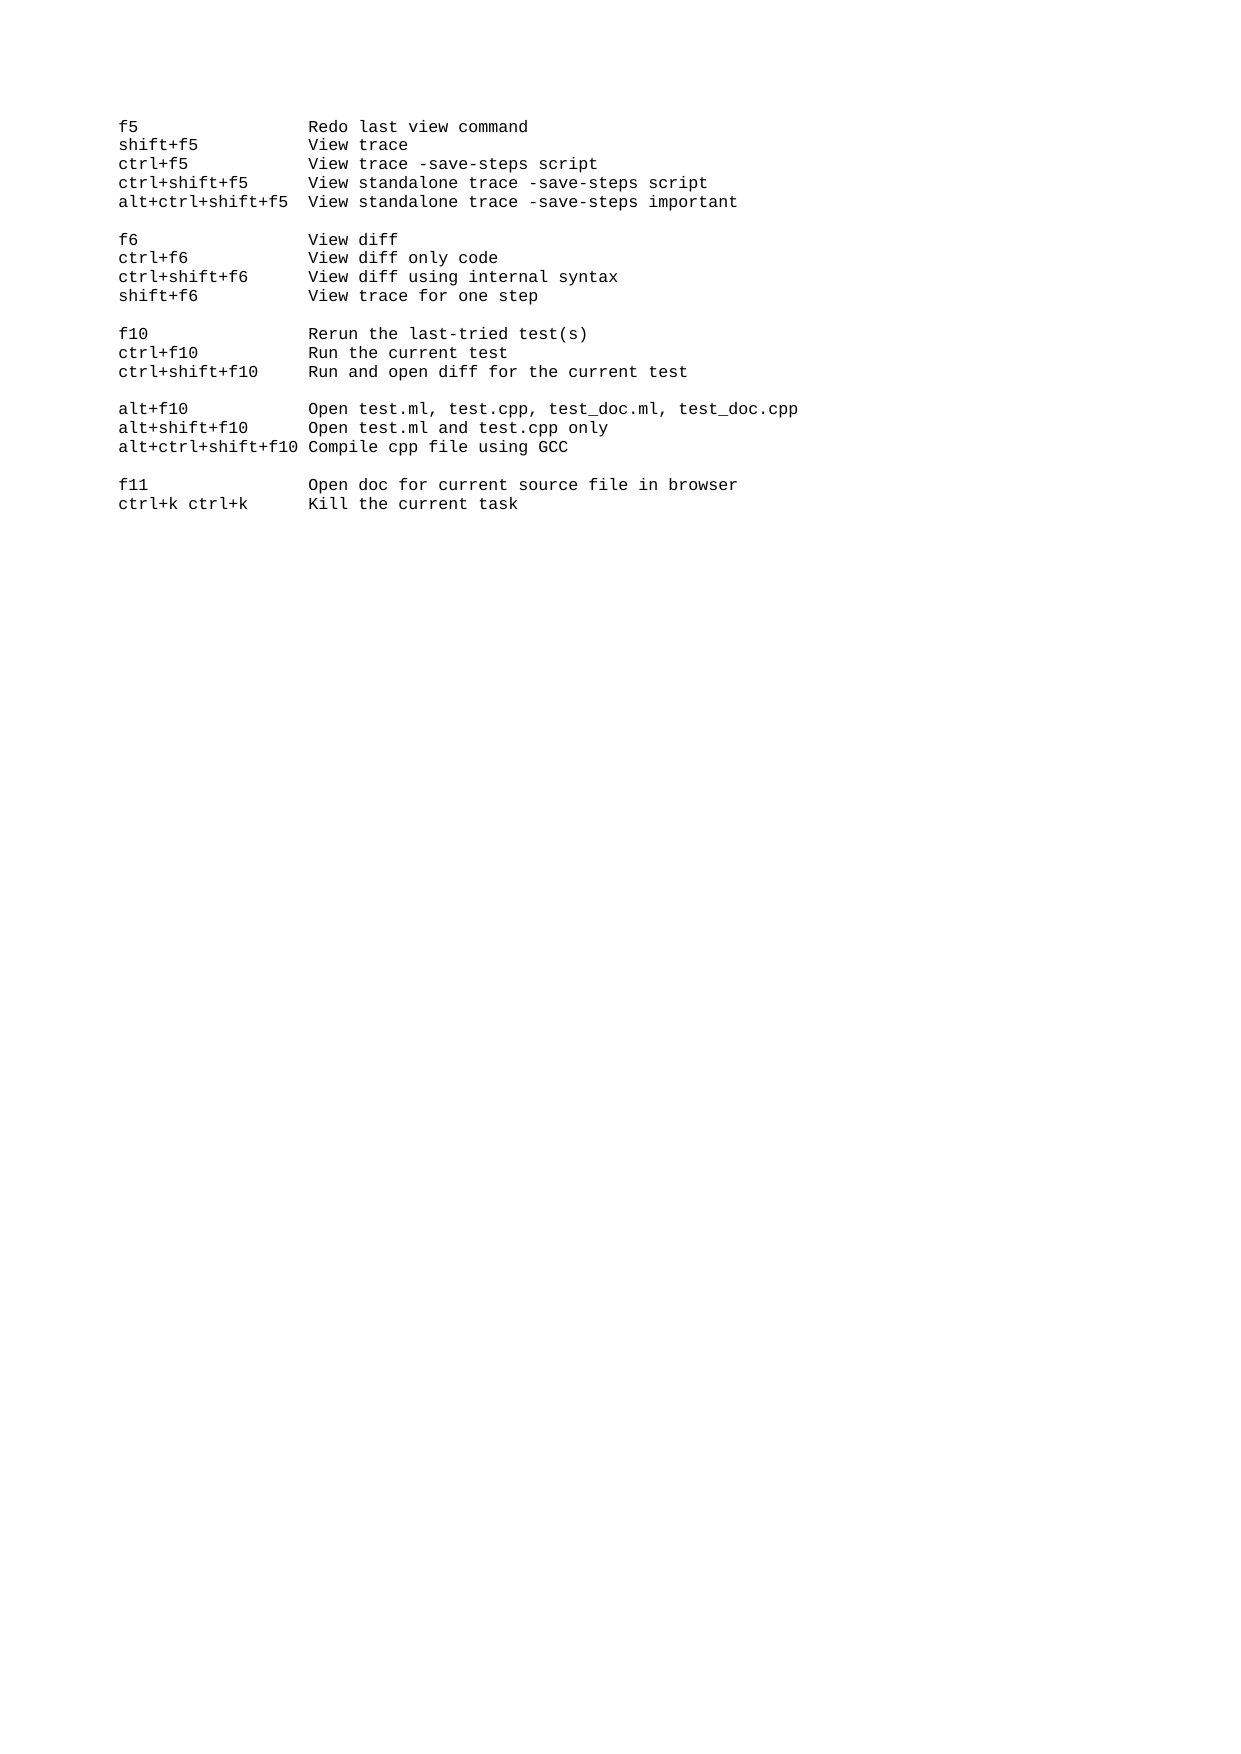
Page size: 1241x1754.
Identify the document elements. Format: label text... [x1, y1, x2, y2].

text alt+ctrl+shift+f10 Compile cpp file using GCC [118, 439, 1122, 457]
text ctrl+f6 View diff only code [118, 250, 1122, 269]
text ctrl+f5 View trace -save-steps script [118, 156, 1122, 175]
text ctrl+shift+f5 View standalone trace -save-steps script [118, 175, 1122, 193]
text f10 Rerun the last-tried test(s) [118, 326, 1122, 344]
text shift+f6 View trace for one step [118, 288, 1122, 307]
text f5 Redo last view command [118, 118, 1122, 137]
text f6 View diff [118, 231, 1122, 250]
text alt+ctrl+shift+f5 View standalone trace -save-steps important [118, 193, 1122, 212]
text ctrl+shift+f6 View diff using internal syntax [118, 269, 1122, 288]
text shift+f5 View trace [118, 137, 1122, 156]
text ctrl+k ctrl+k Kill the current task [118, 495, 1122, 514]
text alt+f10 Open test.ml, test.cpp, test_doc.ml, test_doc.cpp [118, 401, 1122, 420]
text alt+shift+f10 Open test.ml and test.cpp only [118, 420, 1122, 439]
text f11 Open doc for current source file in browser [118, 476, 1122, 495]
text ctrl+shift+f10 Run and open diff for the current test [118, 363, 1122, 382]
text ctrl+f10 Run the current test [118, 344, 1122, 363]
